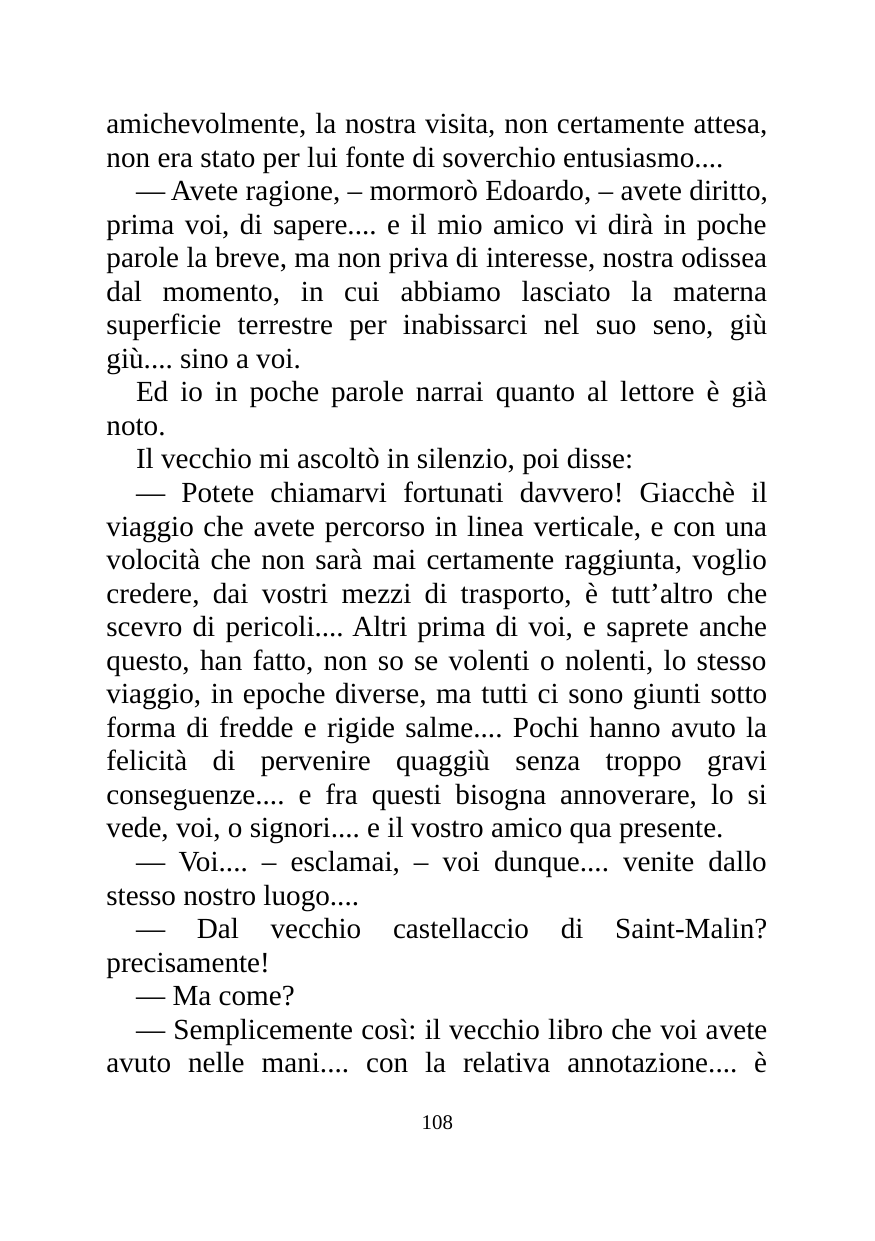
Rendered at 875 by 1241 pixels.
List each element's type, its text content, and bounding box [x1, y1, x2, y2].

text Ed io in poche parole narrai quanto al lettore è già noto. [106, 374, 768, 442]
text — Dal vecchio castellaccio di Saint-Malin? precisamente! [106, 911, 768, 978]
text Il vecchio mi ascoltò in silenzio, poi disse: [106, 442, 768, 475]
text — Avete ragione, – mormorò Edoardo, – avete diritto, prima voi, di sapere.... e il mio amico vi dirà in poche parole la breve, ma non priva di interesse, nostra odissea dal momento, in cui abbiamo lasciato la materna superficie terrestre per inabissarci nel suo seno, giù giù.... sino a voi. [106, 173, 768, 374]
text — Voi.... – esclamai, – voi dunque.... venite dallo stesso nostro luogo.... [106, 844, 768, 911]
text — Semplicemente così: il vecchio libro che voi avete avuto nelle mani.... con la relativa annotazione.... è [106, 1012, 768, 1079]
text — Potete chiamarvi fortunati davvero! Giacchè il viaggio che avete percorso in linea verticale, e con una volocità che non sarà mai certamente raggiunta, voglio credere, dai vostri mezzi di trasporto, è tutt’altro che scevro di pericoli.... Altri prima di voi, e saprete anche questo, han fatto, non so se volenti o nolenti, lo stesso viaggio, in epoche diverse, ma tutti ci sono giunti sotto forma di fredde e rigide salme.... Pochi hanno avuto la felicità di pervenire quaggiù senza troppo gravi conseguenze.... e fra questi bisogna annoverare, lo si vede, voi, o signori.... e il vostro amico qua presente. [106, 475, 768, 844]
text amichevolmente, la nostra visita, non certamente attesa, non era stato per lui fonte di soverchio entusiasmo.... [106, 106, 768, 173]
text — Ma come? [106, 978, 768, 1012]
